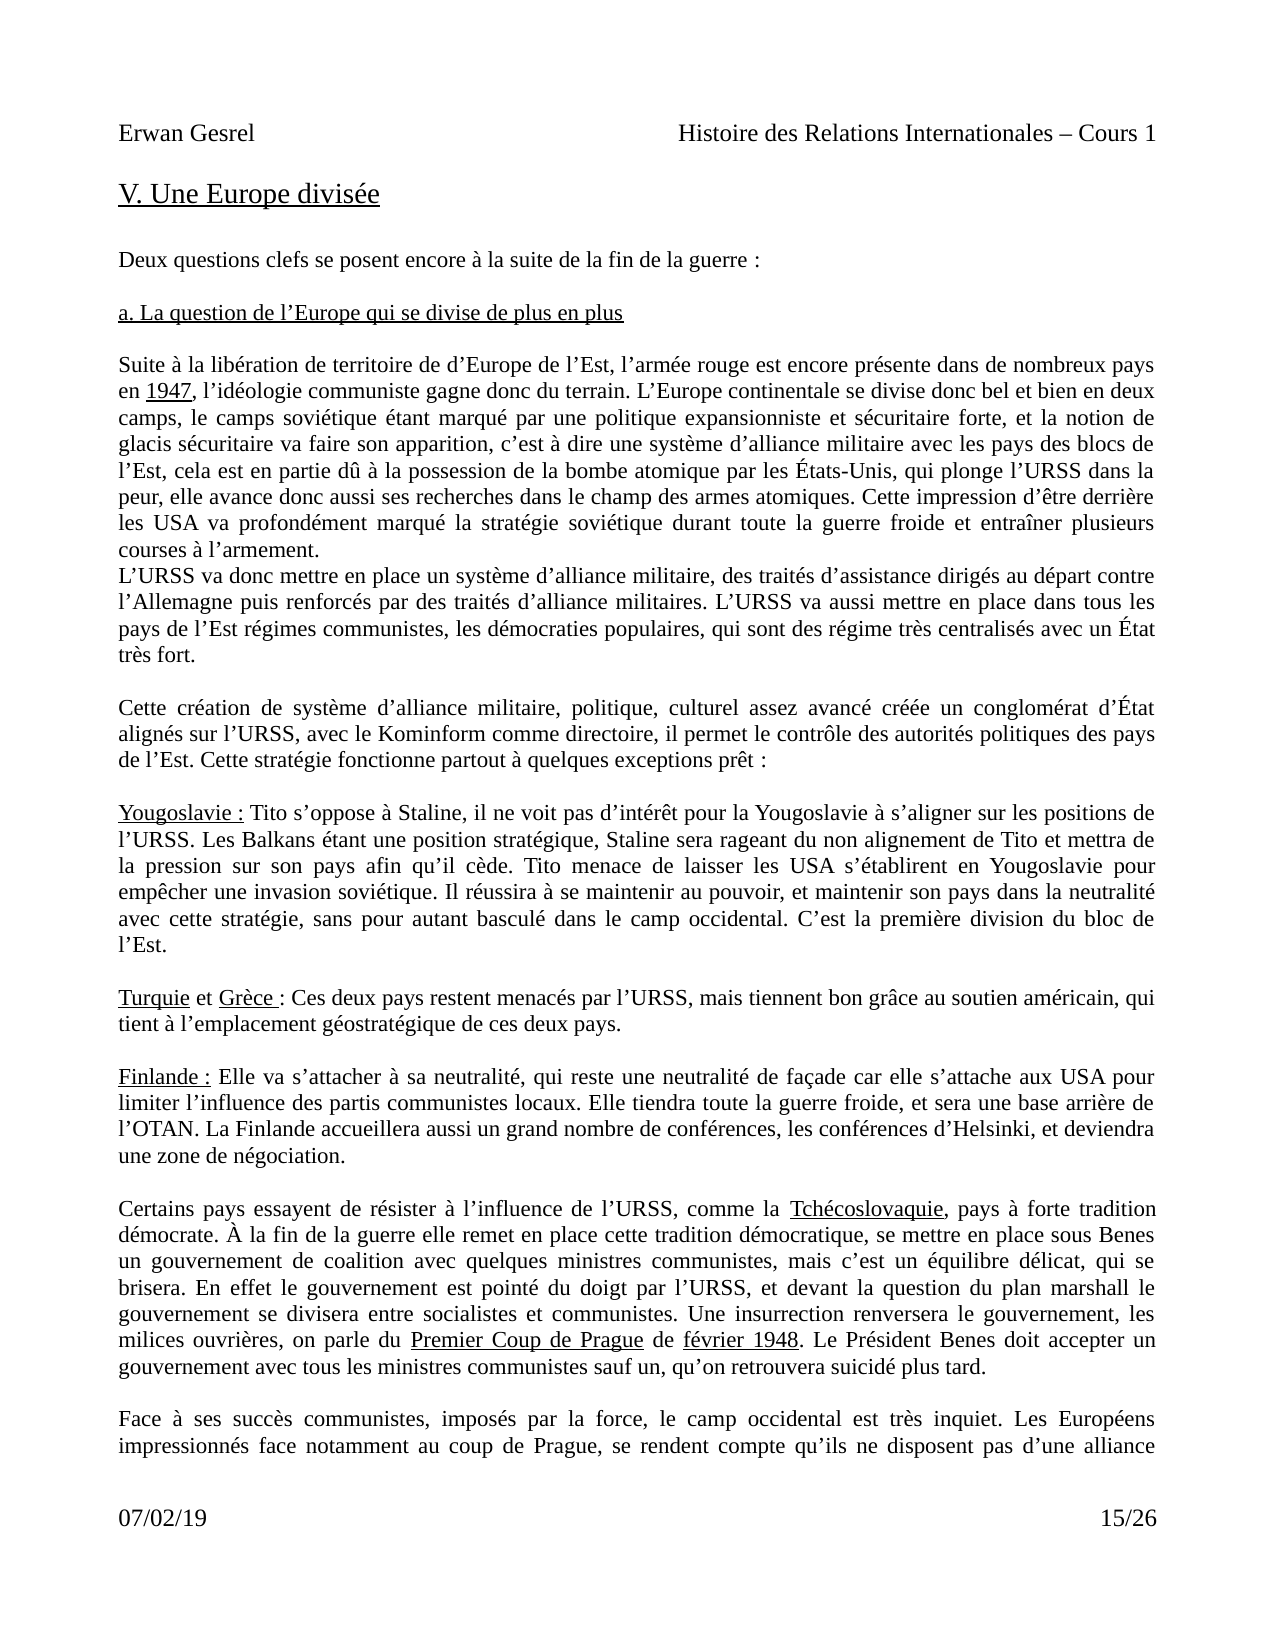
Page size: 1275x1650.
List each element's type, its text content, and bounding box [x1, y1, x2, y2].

text a. La question de l’Europe qui se divise de plus en plus [118, 298, 1157, 325]
text Suite à la libération de territoire de d’Europe de l’Est, l’armée rouge est encore présente dans de nombreux pays en 1947, l’idéologie communiste gagne donc du terrain. L’Europe continentale se divise donc bel et bien en deux camps, le camps soviétique étant marqué par une politique expansionniste et sécuritaire forte, et la notion de glacis sécuritaire va faire son apparition, c’est à dire une système d’alliance militaire avec les pays des blocs de l’Est, cela est en partie dû à la possession de la bombe atomique par les États-Unis, qui plonge l’URSS dans la peur, elle avance donc aussi ses recherches dans le champ des armes atomiques. Cette impression d’être derrière les USA va profondément marqué la stratégie soviétique durant toute la guerre froide et entraîner plusieurs courses à l’armement. [118, 325, 1157, 562]
text Face à ses succès communistes, imposés par la force, le camp occidental est très inquiet. Les Européens impressionnés face notamment au coup de Prague, se rendent compte qu’ils ne disposent pas d’une alliance [118, 1405, 1157, 1458]
text V. Une Europe divisée [118, 176, 1157, 210]
text L’URSS va donc mettre en place un système d’alliance militaire, des traités d’assistance dirigés au départ contre l’Allemagne puis renforcés par des traités d’alliance militaires. L’URSS va aussi mettre en place dans tous les pays de l’Est régimes communistes, les démocraties populaires, qui sont des régime très centralisés avec un État très fort. [118, 562, 1157, 667]
text Finlande : Elle va s’attacher à sa neutralité, qui reste une neutralité de façade car elle s’attache aux USA pour limiter l’influence des partis communistes locaux. Elle tiendra toute la guerre froide, et sera une base arrière de l’OTAN. La Finlande accueillera aussi un grand nombre de conférences, les conférences d’Helsinki, et deviendra une zone de négociation. [118, 1063, 1157, 1168]
text Deux questions clefs se posent encore à la suite de la fin de la guerre : [118, 246, 1157, 272]
text Certains pays essayent de résister à l’influence de l’URSS, comme la Tchécoslovaquie, pays à forte tradition démocrate. À la fin de la guerre elle remet en place cette tradition démocratique, se mettre en place sous Benes un gouvernement de coalition avec quelques ministres communistes, mais c’est un équilibre délicat, qui se brisera. En effet le gouvernement est pointé du doigt par l’URSS, et devant la question du plan marshall le gouvernement se divisera entre socialistes et communistes. Une insurrection renversera le gouvernement, les milices ouvrières, on parle du Premier Coup de Prague de février 1948. Le Président Benes doit accepter un gouvernement avec tous les ministres communistes sauf un, qu’on retrouvera suicidé plus tard. [118, 1194, 1157, 1379]
text Turquie et Grèce : Ces deux pays restent menacés par l’URSS, mais tiennent bon grâce au soutien américain, qui tient à l’emplacement géostratégique de ces deux pays. [118, 984, 1157, 1036]
text Yougoslavie : Tito s’oppose à Staline, il ne voit pas d’intérêt pour la Yougoslavie à s’aligner sur les positions de l’URSS. Les Balkans étant une position stratégique, Staline sera rageant du non alignement de Tito et mettra de la pression sur son pays afin qu’il cède. Tito menace de laisser les USA s’établirent en Yougoslavie pour empêcher une invasion soviétique. Il réussira à se maintenir au pouvoir, et maintenir son pays dans la neutralité avec cette stratégie, sans pour autant basculé dans le camp occidental. C’est la première division du bloc de l’Est. [118, 773, 1157, 957]
text Cette création de système d’alliance militaire, politique, culturel assez avancé créée un conglomérat d’État alignés sur l’URSS, avec le Kominform comme directoire, il permet le contrôle des autorités politiques des pays de l’Est. Cette stratégie fonctionne partout à quelques exceptions prêt : [118, 694, 1157, 773]
